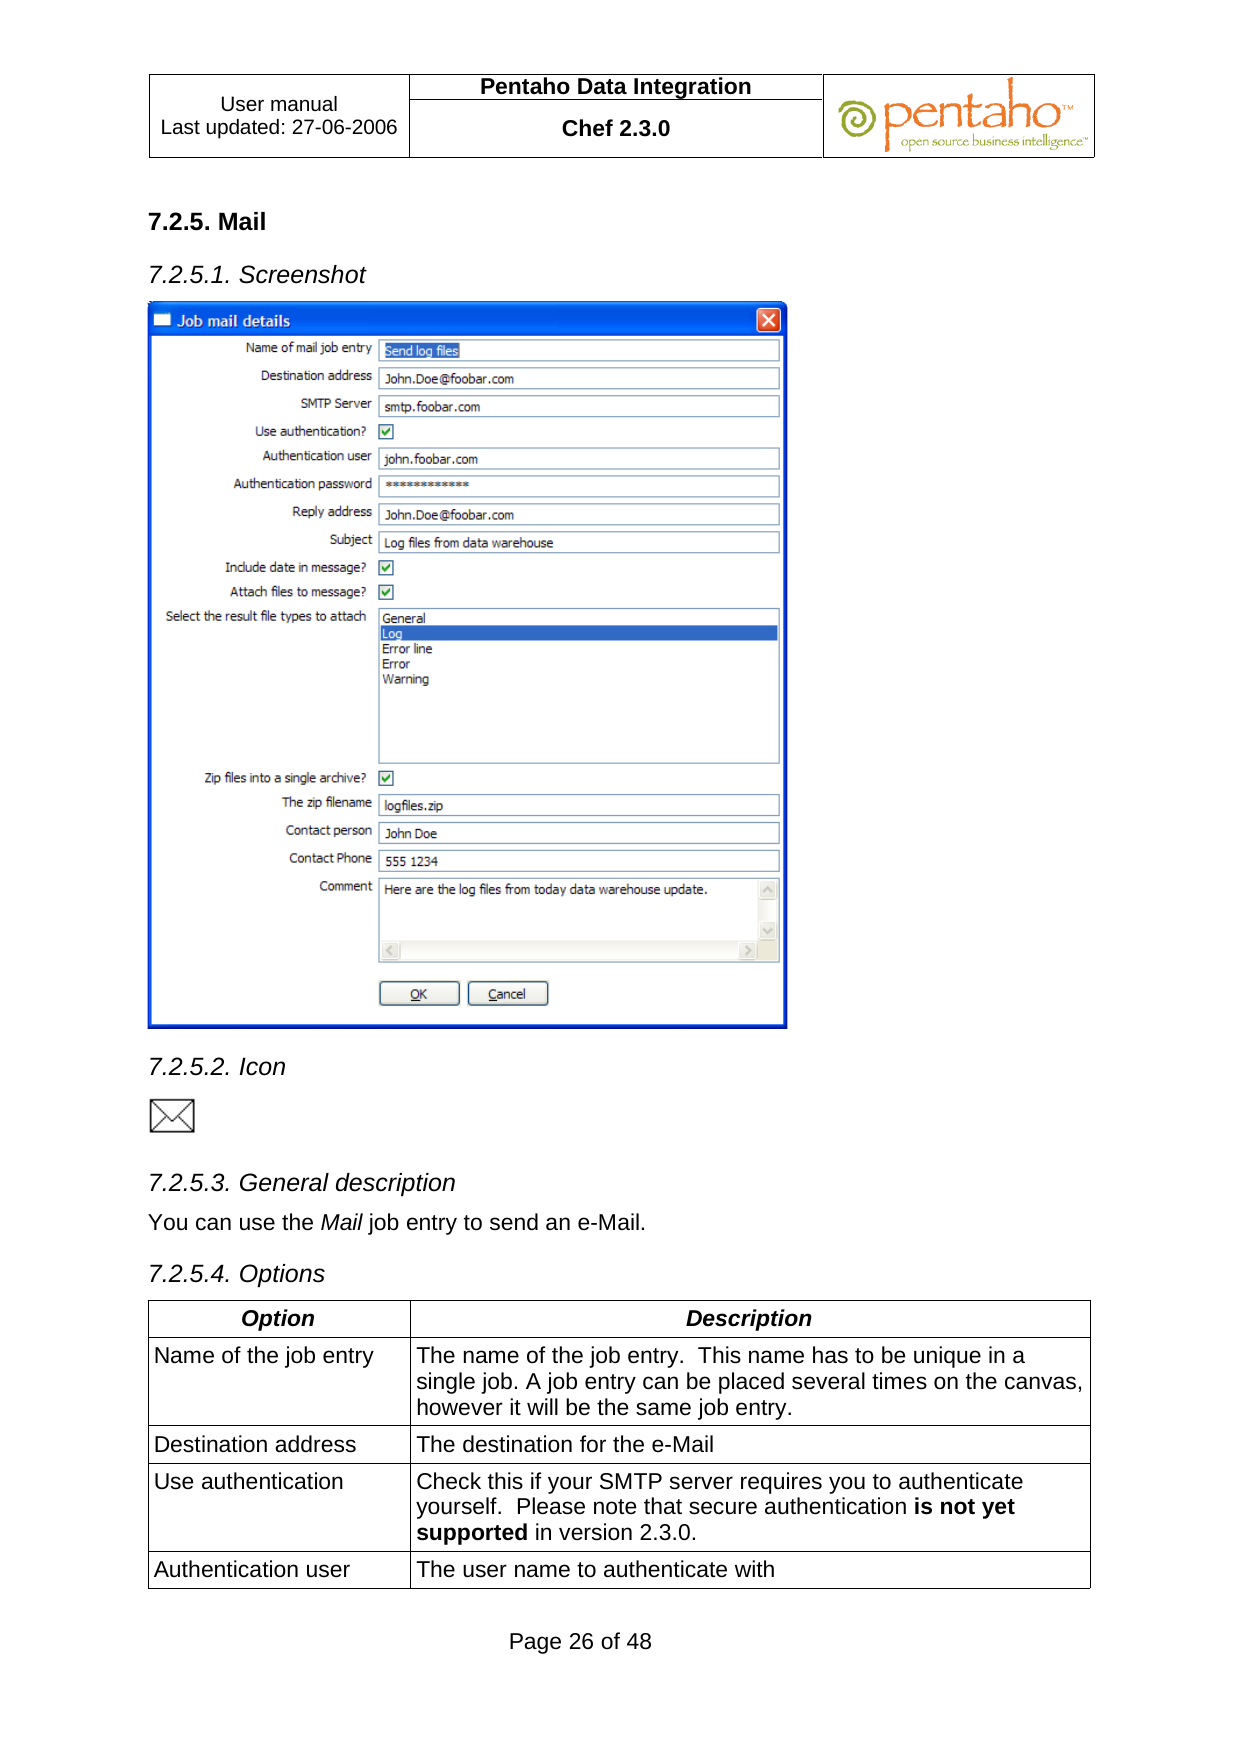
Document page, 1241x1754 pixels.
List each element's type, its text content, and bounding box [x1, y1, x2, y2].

text You can use the Mail job entry to send an e-Mail. [148, 1209, 1092, 1235]
table_cell Authentication user [149, 1552, 410, 1588]
subtitle Mail [148, 208, 1092, 236]
table_cell The user name to authenticate with [411, 1552, 1090, 1588]
subtitle Options [148, 1260, 1092, 1288]
table_cell The destination for the e-Mail [411, 1426, 1090, 1463]
subtitle Icon [148, 1053, 1092, 1081]
table_cell Destination address [149, 1426, 410, 1463]
picture [147, 301, 788, 1029]
subtitle General description [148, 1169, 1092, 1197]
table_cell Name of the job entry [149, 1338, 410, 1425]
picture [147, 1093, 198, 1144]
table_cell Use authentication [149, 1464, 410, 1551]
table_cell Check this if your SMTP server requires you to authenticate yourself. Please note that secure authentication is not yet supported in version 2.3.0. [411, 1464, 1090, 1551]
subtitle Screenshot [148, 261, 1092, 289]
table_cell The name of the job entry. This name has to be unique in a single job. A job entry can be placed several times on the canvas, however it will be the same job entry. [411, 1338, 1090, 1425]
table_header Option [149, 1301, 410, 1337]
table_header Description [411, 1301, 1090, 1337]
